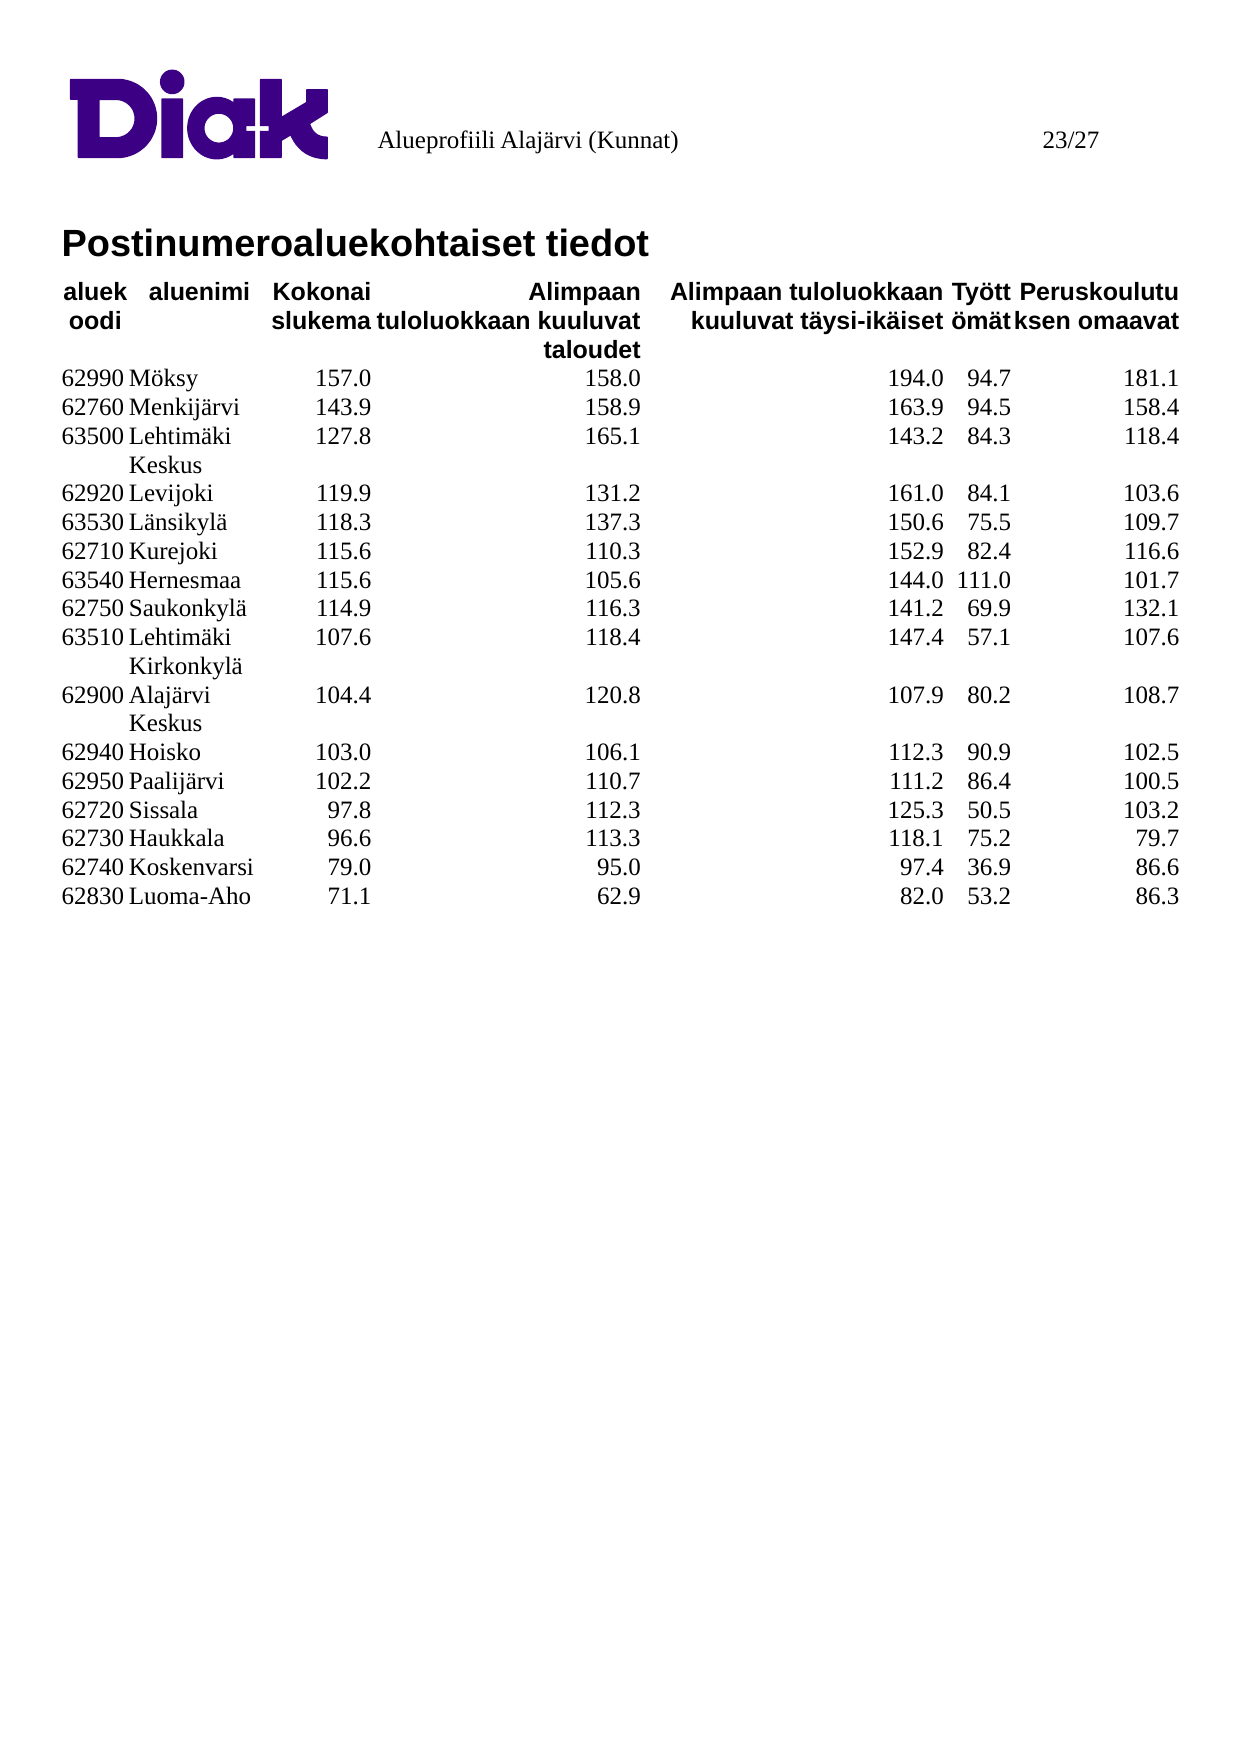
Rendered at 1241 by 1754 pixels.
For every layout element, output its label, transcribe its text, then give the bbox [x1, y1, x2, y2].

table_cell 71.1 [270, 881, 371, 910]
table_cell 132.1 [1011, 594, 1179, 622]
table_cell 36.9 [943, 852, 1011, 881]
table_cell 84.1 [943, 479, 1011, 507]
table_cell 62750 [61, 594, 129, 622]
table_cell 62710 [61, 536, 129, 565]
table_cell 82.4 [943, 536, 1011, 565]
table_cell 104.4 [270, 680, 371, 737]
table_cell 157.0 [270, 364, 371, 392]
table_header Työttömät [943, 277, 1011, 363]
table_cell 75.2 [943, 824, 1011, 852]
table_cell 63500 [61, 421, 129, 478]
table_cell 79.0 [270, 852, 371, 881]
table_cell 62950 [61, 766, 129, 795]
table_cell 107.6 [1011, 622, 1179, 680]
table_cell 103.6 [1011, 479, 1179, 507]
table_cell 53.2 [943, 881, 1011, 910]
table_cell 62740 [61, 852, 129, 881]
table_cell 116.6 [1011, 536, 1179, 565]
table_cell 143.9 [270, 392, 371, 421]
table_cell 100.5 [1011, 766, 1179, 795]
table_cell 114.9 [270, 594, 371, 622]
table_cell 107.9 [640, 680, 943, 737]
table_cell 125.3 [640, 795, 943, 823]
table_header Alimpaan tuloluokkaan kuuluvat täysi-ikäiset [640, 277, 943, 363]
table_cell 165.1 [371, 421, 640, 478]
table_cell Alajärvi Keskus [129, 680, 270, 737]
table_cell 112.3 [371, 795, 640, 823]
table_cell 116.3 [371, 594, 640, 622]
table_cell 94.7 [943, 364, 1011, 392]
table_cell 57.1 [943, 622, 1011, 680]
table_cell Hernesmaa [129, 565, 270, 593]
table_cell 62920 [61, 479, 129, 507]
table_cell Koskenvarsi [129, 852, 270, 881]
table_cell 137.3 [371, 507, 640, 536]
table_cell 141.2 [640, 594, 943, 622]
table_cell Möksy [129, 364, 270, 392]
table_cell 158.0 [371, 364, 640, 392]
table_cell 147.4 [640, 622, 943, 680]
table_cell 63510 [61, 622, 129, 680]
table_cell 158.9 [371, 392, 640, 421]
table_cell 82.0 [640, 881, 943, 910]
table_cell 111.0 [943, 565, 1011, 593]
table_cell 62830 [61, 881, 129, 910]
table_cell 106.1 [371, 737, 640, 766]
table_cell Sissala [129, 795, 270, 823]
table_cell 119.9 [270, 479, 371, 507]
table_cell 110.7 [371, 766, 640, 795]
table_header Kokonaislukema [270, 277, 371, 363]
table_cell 84.3 [943, 421, 1011, 478]
table_cell Lehtimäki Kirkonkylä [129, 622, 270, 680]
table_cell Lehtimäki Keskus [129, 421, 270, 478]
table_cell 118.4 [1011, 421, 1179, 478]
table_cell 118.4 [371, 622, 640, 680]
table_cell 108.7 [1011, 680, 1179, 737]
table_cell 101.7 [1011, 565, 1179, 593]
table_cell 96.6 [270, 824, 371, 852]
table_cell 113.3 [371, 824, 640, 852]
table_cell 62760 [61, 392, 129, 421]
table_cell 62940 [61, 737, 129, 766]
table_cell 69.9 [943, 594, 1011, 622]
table_header Peruskoulutuksen omaavat [1011, 277, 1179, 363]
table_cell 63530 [61, 507, 129, 536]
table_cell 163.9 [640, 392, 943, 421]
table_cell 181.1 [1011, 364, 1179, 392]
table_cell 131.2 [371, 479, 640, 507]
table_cell 50.5 [943, 795, 1011, 823]
table_cell 107.6 [270, 622, 371, 680]
table_cell 94.5 [943, 392, 1011, 421]
table_cell 62720 [61, 795, 129, 823]
table_cell 86.4 [943, 766, 1011, 795]
table_cell 115.6 [270, 565, 371, 593]
table_cell 127.8 [270, 421, 371, 478]
table_cell Menkijärvi [129, 392, 270, 421]
table_cell 102.2 [270, 766, 371, 795]
table_cell Länsikylä [129, 507, 270, 536]
table_cell 62.9 [371, 881, 640, 910]
table_cell 161.0 [640, 479, 943, 507]
table_cell 105.6 [371, 565, 640, 593]
table_cell 118.3 [270, 507, 371, 536]
table_cell 194.0 [640, 364, 943, 392]
table_cell 63540 [61, 565, 129, 593]
table_cell Saukonkylä [129, 594, 270, 622]
table_cell Luoma-Aho [129, 881, 270, 910]
table_cell 158.4 [1011, 392, 1179, 421]
table_cell 152.9 [640, 536, 943, 565]
table_header aluekoodi [61, 277, 129, 363]
subtitle Postinumeroaluekohtaiset tiedot [61, 221, 1179, 265]
table_cell 97.4 [640, 852, 943, 881]
table_cell 95.0 [371, 852, 640, 881]
table_cell 79.7 [1011, 824, 1179, 852]
table_cell 86.3 [1011, 881, 1179, 910]
table_cell 150.6 [640, 507, 943, 536]
table_cell Kurejoki [129, 536, 270, 565]
table_cell Hoisko [129, 737, 270, 766]
table_cell 102.5 [1011, 737, 1179, 766]
table_cell 86.6 [1011, 852, 1179, 881]
table_header aluenimi [129, 277, 270, 363]
table_cell 80.2 [943, 680, 1011, 737]
table_cell 90.9 [943, 737, 1011, 766]
table_cell 143.2 [640, 421, 943, 478]
table_cell 110.3 [371, 536, 640, 565]
table_cell 118.1 [640, 824, 943, 852]
table_cell 109.7 [1011, 507, 1179, 536]
table_header Alimpaan tuloluokkaan kuuluvat taloudet [371, 277, 640, 363]
table_cell 112.3 [640, 737, 943, 766]
table_cell 120.8 [371, 680, 640, 737]
table_cell 111.2 [640, 766, 943, 795]
table_cell 62900 [61, 680, 129, 737]
table_cell Haukkala [129, 824, 270, 852]
table_cell 115.6 [270, 536, 371, 565]
table_cell 62730 [61, 824, 129, 852]
table_cell 62990 [61, 364, 129, 392]
table_cell 144.0 [640, 565, 943, 593]
table_cell 103.0 [270, 737, 371, 766]
table_cell Paalijärvi [129, 766, 270, 795]
table_cell 75.5 [943, 507, 1011, 536]
table_cell Levijoki [129, 479, 270, 507]
table_cell 97.8 [270, 795, 371, 823]
table_cell 103.2 [1011, 795, 1179, 823]
